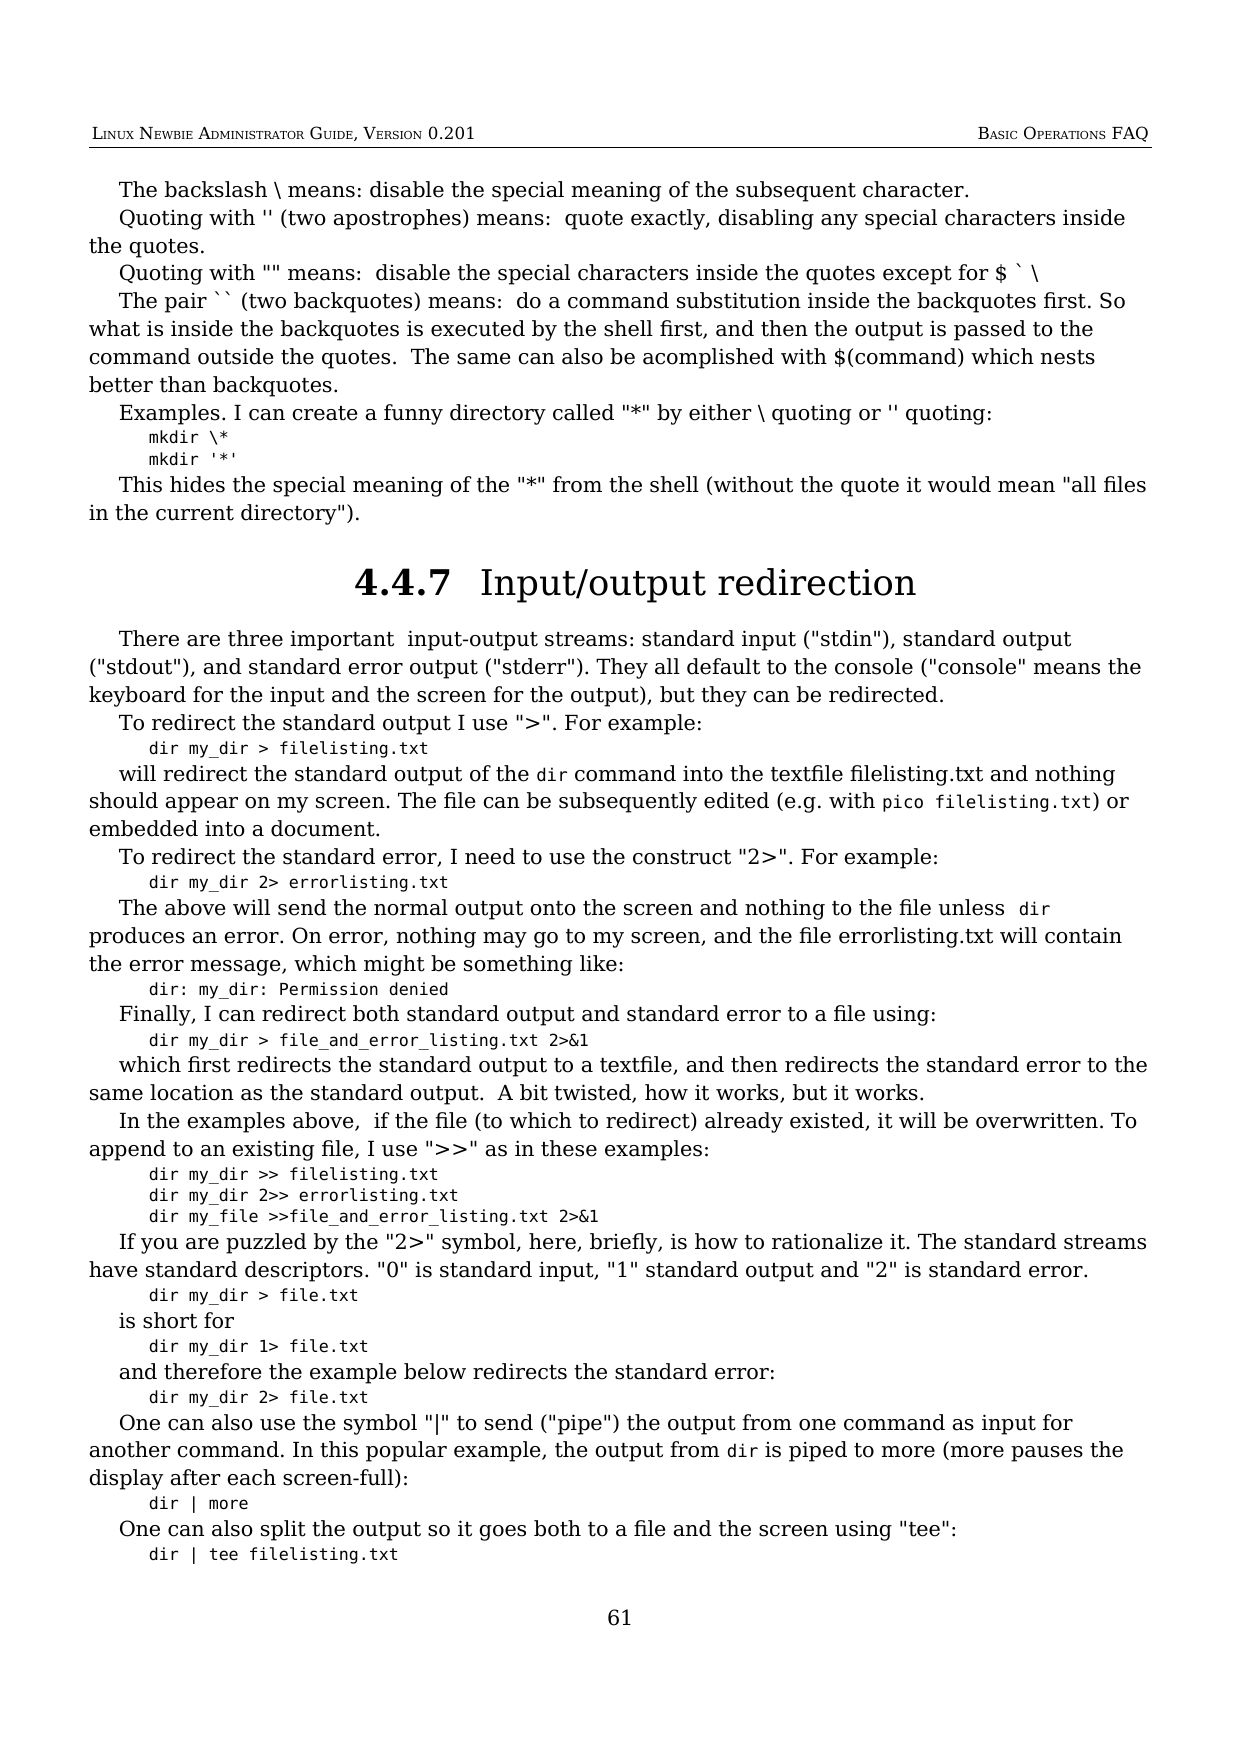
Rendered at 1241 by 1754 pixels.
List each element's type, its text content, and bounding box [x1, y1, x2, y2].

text Quoting with '' (two apostrophes) means: quote exactly, disabling any special characters inside the quotes. [88, 206, 1152, 258]
text dir my_dir 2>> errorlisting.txt [148, 1186, 1152, 1206]
text dir my_dir 1> file.txt [148, 1337, 1152, 1356]
text This hides the special meaning of the "*" from the shell (without the quote it would mean "all files in the current directory"). [88, 473, 1152, 525]
text The pair `` (two backquotes) means: do a command substitution inside the backquotes first. So what is inside the backquotes is executed by the shell first, and then the output is passed to the command outside the quotes. The same can also be acomplished with $(command) which nests better than backquotes. [88, 289, 1152, 397]
text and therefore the example below redirects the standard error: [88, 1360, 1152, 1384]
text dir my_dir > file.txt [148, 1286, 1152, 1306]
text dir my_dir 2> errorlisting.txt [148, 873, 1152, 893]
text Finally, I can redirect both standard output and standard error to a file using: [88, 1003, 1152, 1027]
text will redirect the standard output of the dir command into the textfile filelisting.txt and nothing should appear on my screen. The file can be subsequently edited (e.g. with pico filelisting.txt) or embedded into a document. [88, 762, 1152, 842]
text If you are puzzled by the "2>" symbol, here, briefly, is how to rationalize it. The standard streams have standard descriptors. "0" is standard input, "1" standard output and "2" is standard error. [88, 1230, 1152, 1282]
text To redirect the standard error, I need to use the construct "2>". For example: [88, 845, 1152, 869]
text mkdir '*' [148, 450, 1152, 469]
text dir: my_dir: Permission denied [148, 979, 1152, 999]
text dir | more [148, 1494, 1152, 1514]
text One can also use the symbol "|" to send ("pipe") the output from one command as input for another command. In this popular example, the output from dir is piped to more (more pauses the display after each screen-full): [88, 1411, 1152, 1491]
text Quoting with "" means: disable the special characters inside the quotes except for $ ` \ [88, 262, 1152, 286]
text dir | tee filelisting.txt [148, 1545, 1152, 1564]
text The above will send the normal output onto the screen and nothing to the file unless dir produces an error. On error, nothing may go to my screen, and the file errorlisting.txt will contain the error message, which might be something like: [88, 896, 1152, 976]
text The backslash \ means: disable the special meaning of the subsequent character. [88, 178, 1152, 202]
text dir my_dir > filelisting.txt [148, 739, 1152, 758]
text dir my_dir 2> file.txt [148, 1388, 1152, 1407]
text In the examples above, if the file (to which to redirect) already existed, it will be overwritten. To append to an existing file, I use ">>" as in these examples: [88, 1109, 1152, 1161]
subtitle Input/output redirection [88, 562, 1152, 603]
text dir my_file >>file_and_error_listing.txt 2>&1 [148, 1207, 1152, 1227]
text dir my_dir >> filelisting.txt [148, 1165, 1152, 1184]
text To redirect the standard output I use ">". For example: [88, 711, 1152, 735]
text which first redirects the standard output to a textfile, and then redirects the standard error to the same location as the standard output. A bit twisted, how it works, but it works. [88, 1053, 1152, 1106]
text is short for [88, 1309, 1152, 1333]
text mkdir \* [148, 428, 1152, 448]
text Examples. I can create a funny directory called "*" by either \ quoting or '' quoting: [88, 401, 1152, 425]
text dir my_dir > file_and_error_listing.txt 2>&1 [148, 1030, 1152, 1050]
text One can also split the output so it goes both to a file and the screen using "tee": [88, 1517, 1152, 1541]
text There are three important input-output streams: standard input ("stdin"), standard output ("stdout"), and standard error output ("stderr"). They all default to the console ("console" means the keyboard for the input and the screen for the output), but they can be redirected. [88, 628, 1152, 707]
